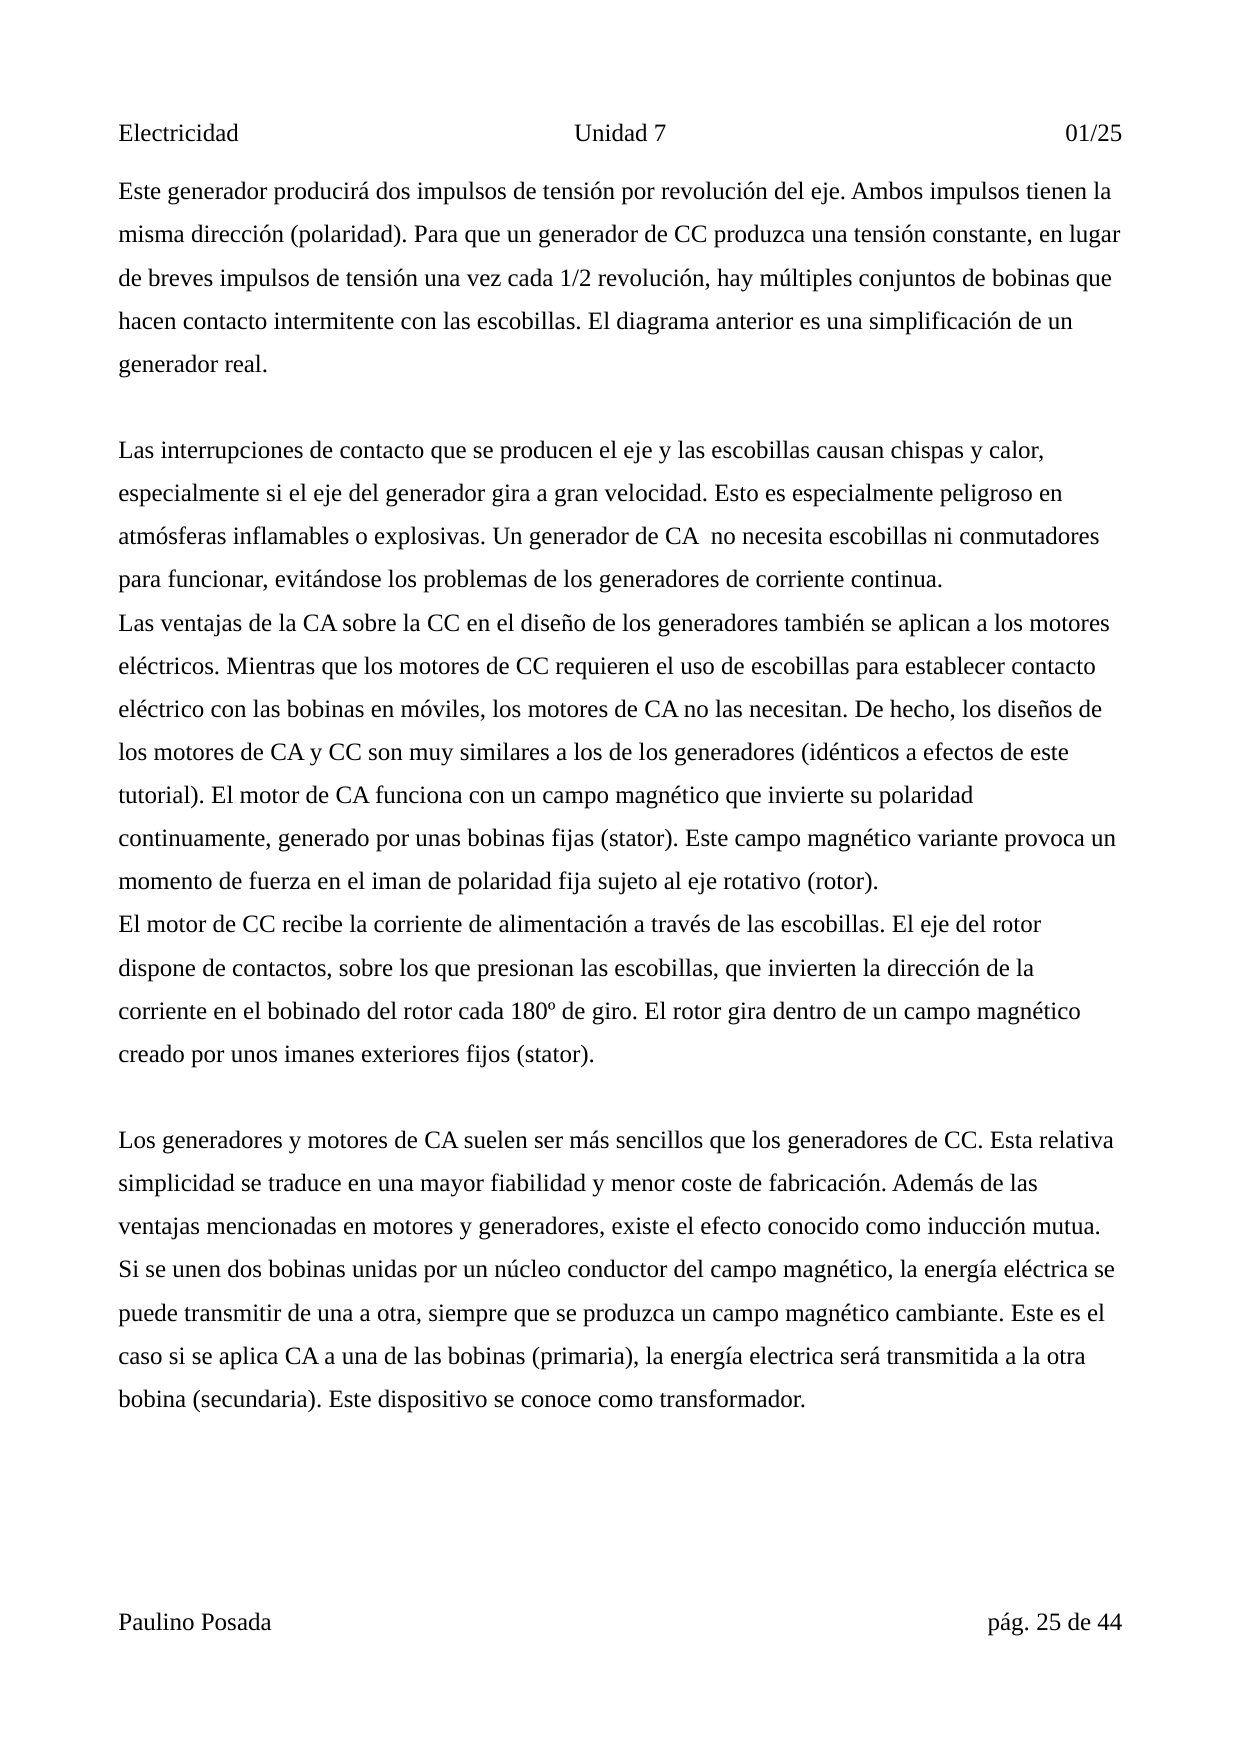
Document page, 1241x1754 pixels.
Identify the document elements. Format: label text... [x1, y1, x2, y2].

text Este generador producirá dos impulsos de tensión por revolución del eje. Ambos impulsos tienen la misma dirección (polaridad). Para que un generador de CC produzca una tensión constante, en lugar de breves impulsos de tensión una vez cada 1/2 revolución, hay múltiples conjuntos de bobinas que hacen contacto intermitente con las escobillas. El diagrama anterior es una simplificación de un generador real. [118, 176, 1122, 378]
text Las interrupciones de contacto que se producen el eje y las escobillas causan chispas y calor, especialmente si el eje del generador gira a gran velocidad. Esto es especialmente peligroso en atmósferas inflamables o explosivas. Un generador de CA no necesita escobillas ni conmutadores para funcionar, evitándose los problemas de los generadores de corriente continua. [118, 435, 1122, 593]
text El motor de CC recibe la corriente de alimentación a través de las escobillas. El eje del rotor dispone de contactos, sobre los que presionan las escobillas, que invierten la dirección de la corriente en el bobinado del rotor cada 180º de giro. El rotor gira dentro de un campo magnético creado por unos imanes exteriores fijos (stator). [118, 909, 1122, 1068]
text Los generadores y motores de CA suelen ser más sencillos que los generadores de CC. Esta relativa simplicidad se traduce en una mayor fiabilidad y menor coste de fabricación. Además de las ventajas mencionadas en motores y generadores, existe el efecto conocido como inducción mutua. Si se unen dos bobinas unidas por un núcleo conductor del campo magnético, la energía eléctrica se puede transmitir de una a otra, siempre que se produzca un campo magnético cambiante. Este es el caso si se aplica CA a una de las bobinas (primaria), la energía electrica será transmitida a la otra bobina (secundaria). Este dispositivo se conoce como transformador. [118, 1125, 1122, 1413]
text Las ventajas de la CA sobre la CC en el diseño de los generadores también se aplican a los motores eléctricos. Mientras que los motores de CC requieren el uso de escobillas para establecer contacto eléctrico con las bobinas en móviles, los motores de CA no las necesitan. De hecho, los diseños de los motores de CA y CC son muy similares a los de los generadores (idénticos a efectos de este tutorial). El motor de CA funciona con un campo magnético que invierte su polaridad continuamente, generado por unas bobinas fijas (stator). Este campo magnético variante provoca un momento de fuerza en el iman de polaridad fija sujeto al eje rotativo (rotor). [118, 608, 1122, 895]
